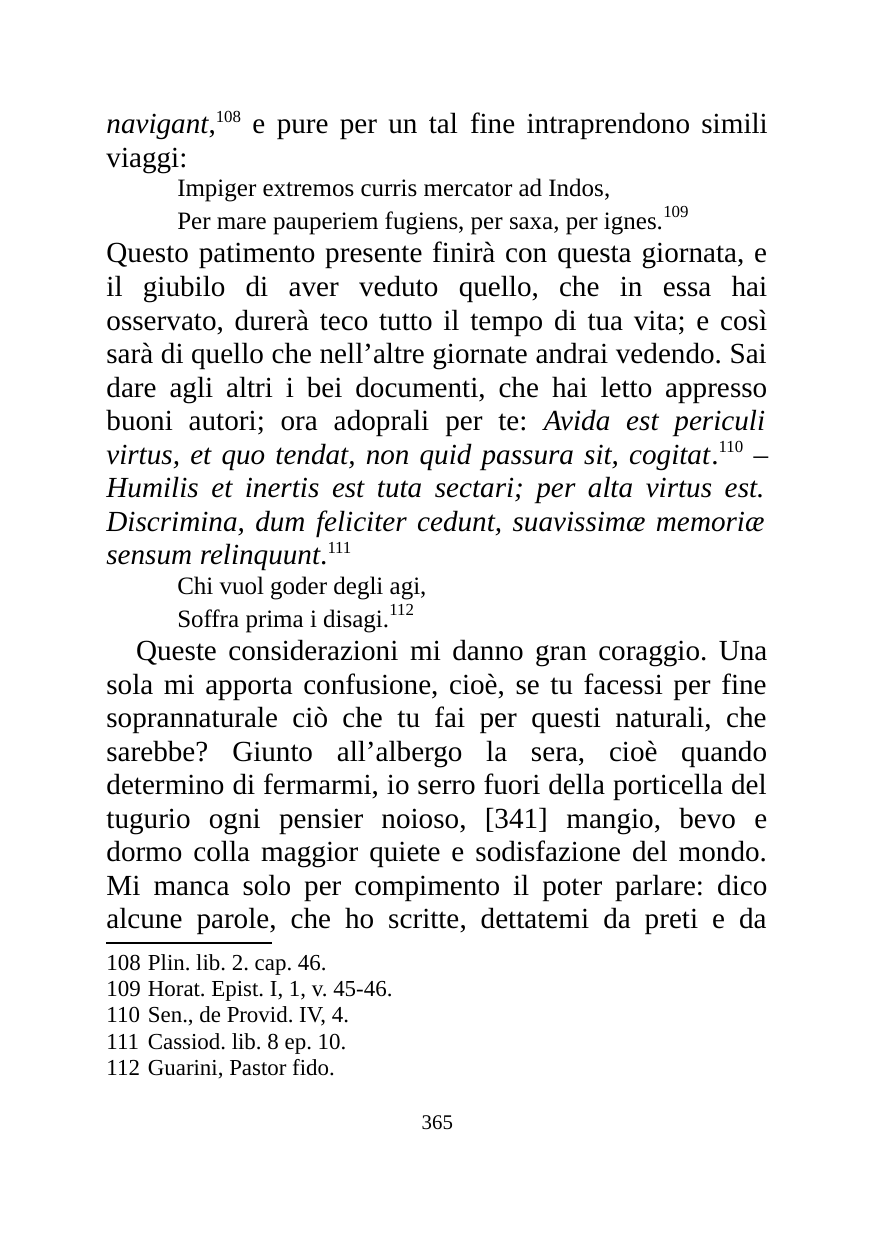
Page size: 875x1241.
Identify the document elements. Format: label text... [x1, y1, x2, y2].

text Guarini, Pastor fido. [106, 1054, 768, 1080]
text Queste considerazioni mi danno gran coraggio. Una sola mi apporta confusione, cioè, se tu facessi per fine soprannaturale ciò che tu fai per questi naturali, che sarebbe? Giunto all’albergo la sera, cioè quando determino di fermarmi, io serro fuori della porticella del tugurio ogni pensier noioso, [341] mangio, bevo e dormo colla maggior quiete e sodisfazione del mondo. Mi manca solo per compimento il poter parlare: dico alcune parole, che ho scritte, dettatemi da preti e da [106, 633, 768, 935]
text Chi vuol goder degli agi, Soffra prima i disagi. [177, 571, 768, 633]
text Cassiod. lib. 8 ep. 10. [106, 1028, 768, 1054]
text Sen., de Provid. IV, 4. [106, 1001, 768, 1028]
text Horat. Epist. I, 1, v. 45-46. [106, 975, 768, 1001]
text Plin. lib. 2. cap. 46. [106, 949, 768, 975]
text Impiger extremos curris mercator ad Indos, Per mare pauperiem fugiens, per saxa, per ignes. [177, 173, 768, 236]
text Questo patimento presente finirà con questa giornata, e il giubilo di aver veduto quello, che in essa hai osservato, durerà teco tutto il tempo di tua vita; e così sarà di quello che nell’altre giornate andrai vedendo. Sai dare agli altri i bei documenti, che hai letto appresso buoni autori; ora adoprali per te: Avida est periculi virtus, et quo tendat, non quid passura sit, cogitat. – Humilis et inertis est tuta sectari; per alta virtus est. Discrimina, dum feliciter cedunt, suavissimæ memoriæ sensum relinquunt. [106, 236, 768, 571]
